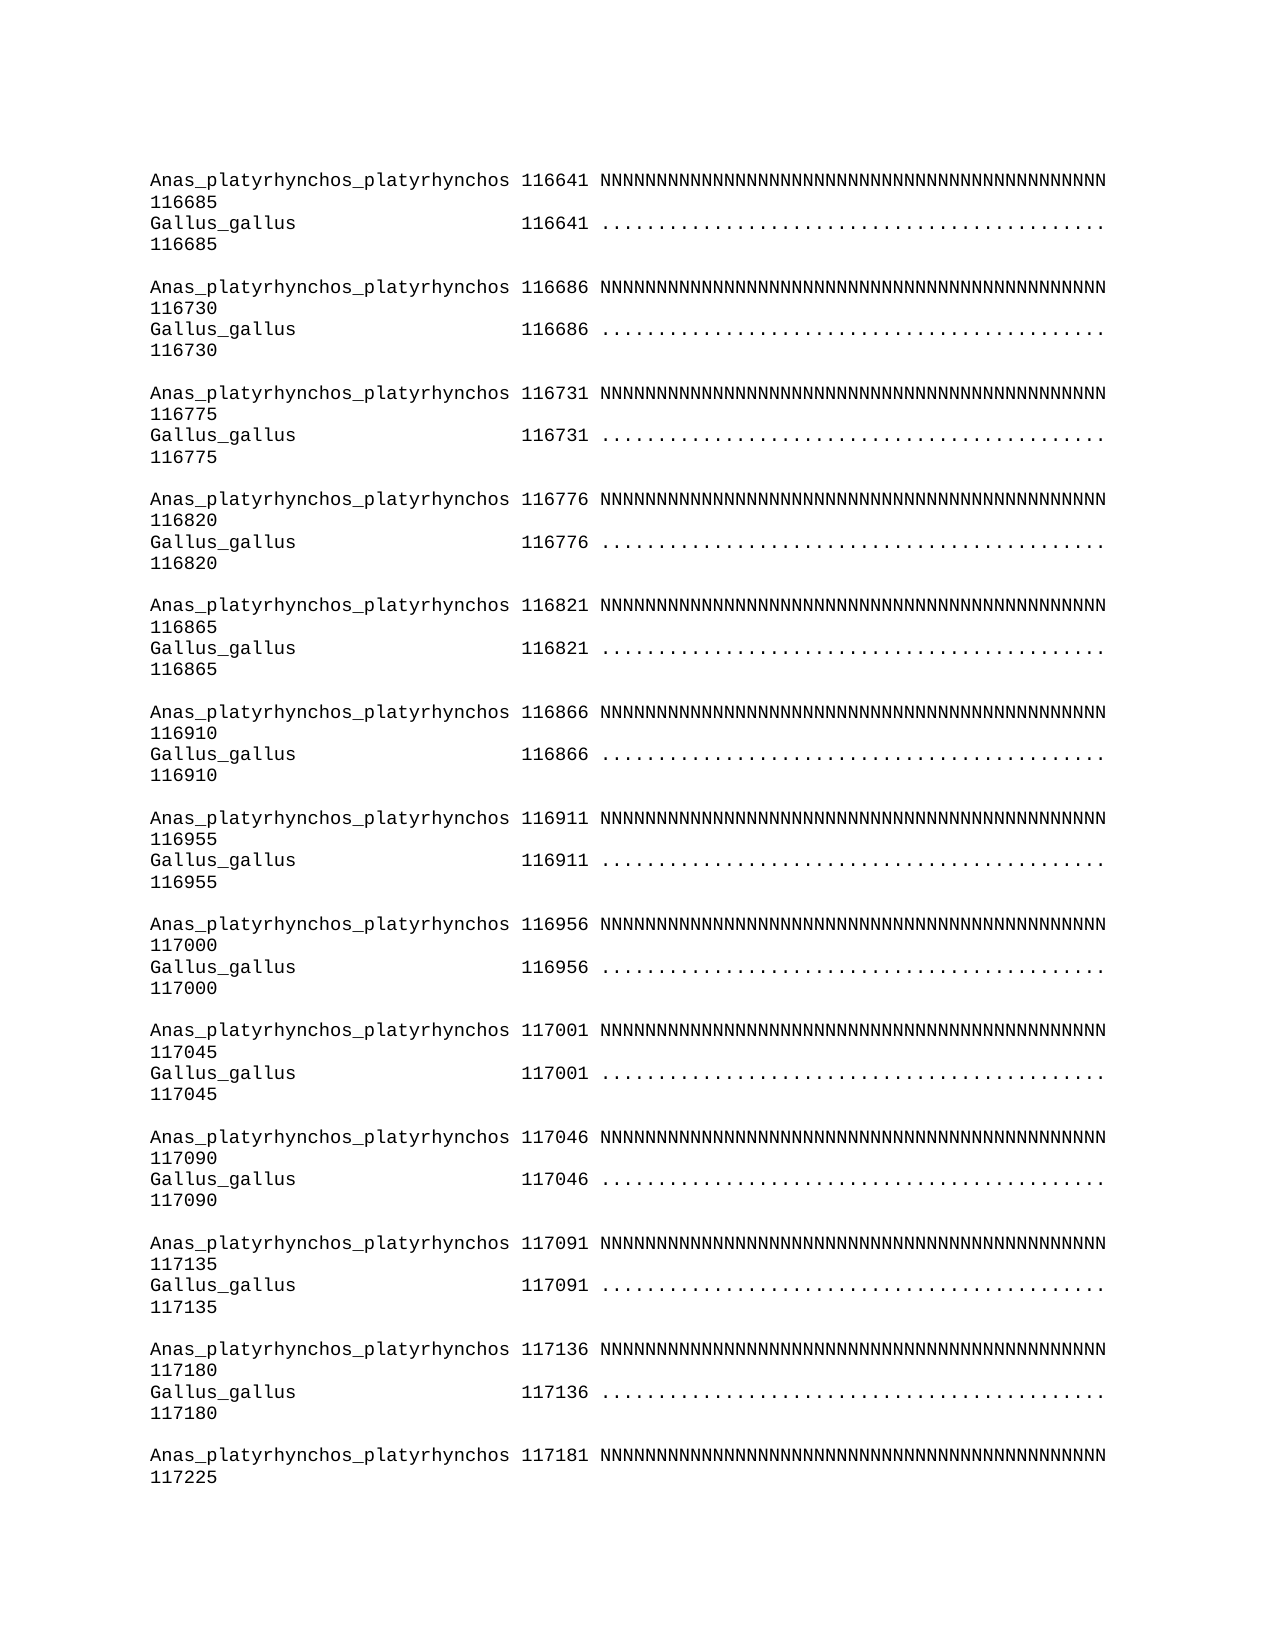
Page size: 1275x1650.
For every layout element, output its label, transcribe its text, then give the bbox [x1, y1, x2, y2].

text Gallus_gallus 116731 ............................................. 116775 [150, 426, 1125, 469]
text Gallus_gallus 117001 ............................................. 117045 [150, 1064, 1125, 1106]
text Anas_platyrhynchos_platyrhynchos 116686 NNNNNNNNNNNNNNNNNNNNNNNNNNNNNNNNNNNNNNNNNNNNN 116730 [150, 277, 1125, 320]
text Gallus_gallus 117091 ............................................. 117135 [150, 1276, 1125, 1319]
text Anas_platyrhynchos_platyrhynchos 117046 NNNNNNNNNNNNNNNNNNNNNNNNNNNNNNNNNNNNNNNNNNNNN 117090 [150, 1127, 1125, 1170]
text Gallus_gallus 116641 ............................................. 116685 [150, 214, 1125, 256]
text Anas_platyrhynchos_platyrhynchos 117181 NNNNNNNNNNNNNNNNNNNNNNNNNNNNNNNNNNNNNNNNNNNNN 117225 [150, 1446, 1125, 1489]
text Anas_platyrhynchos_platyrhynchos 117091 NNNNNNNNNNNNNNNNNNNNNNNNNNNNNNNNNNNNNNNNNNNNN 117135 [150, 1234, 1125, 1276]
text Gallus_gallus 116686 ............................................. 116730 [150, 320, 1125, 362]
text Gallus_gallus 117046 ............................................. 117090 [150, 1170, 1125, 1212]
text Gallus_gallus 116956 ............................................. 117000 [150, 957, 1125, 1000]
text Gallus_gallus 116776 ............................................. 116820 [150, 532, 1125, 575]
text Anas_platyrhynchos_platyrhynchos 116956 NNNNNNNNNNNNNNNNNNNNNNNNNNNNNNNNNNNNNNNNNNNNN 117000 [150, 915, 1125, 957]
text Anas_platyrhynchos_platyrhynchos 116776 NNNNNNNNNNNNNNNNNNNNNNNNNNNNNNNNNNNNNNNNNNNNN 116820 [150, 490, 1125, 532]
text Gallus_gallus 116821 ............................................. 116865 [150, 639, 1125, 681]
text Gallus_gallus 116866 ............................................. 116910 [150, 745, 1125, 787]
text Gallus_gallus 117136 ............................................. 117180 [150, 1382, 1125, 1425]
text Anas_platyrhynchos_platyrhynchos 116821 NNNNNNNNNNNNNNNNNNNNNNNNNNNNNNNNNNNNNNNNNNNNN 116865 [150, 596, 1125, 639]
text Anas_platyrhynchos_platyrhynchos 116866 NNNNNNNNNNNNNNNNNNNNNNNNNNNNNNNNNNNNNNNNNNNNN 116910 [150, 702, 1125, 745]
text Anas_platyrhynchos_platyrhynchos 116911 NNNNNNNNNNNNNNNNNNNNNNNNNNNNNNNNNNNNNNNNNNNNN 116955 [150, 809, 1125, 851]
text Anas_platyrhynchos_platyrhynchos 117001 NNNNNNNNNNNNNNNNNNNNNNNNNNNNNNNNNNNNNNNNNNNNN 117045 [150, 1021, 1125, 1064]
text Anas_platyrhynchos_platyrhynchos 117136 NNNNNNNNNNNNNNNNNNNNNNNNNNNNNNNNNNNNNNNNNNNNN 117180 [150, 1340, 1125, 1382]
text Gallus_gallus 116911 ............................................. 116955 [150, 851, 1125, 894]
text Anas_platyrhynchos_platyrhynchos 116731 NNNNNNNNNNNNNNNNNNNNNNNNNNNNNNNNNNNNNNNNNNNNN 116775 [150, 384, 1125, 426]
text Anas_platyrhynchos_platyrhynchos 116641 NNNNNNNNNNNNNNNNNNNNNNNNNNNNNNNNNNNNNNNNNNNNN 116685 [150, 171, 1125, 214]
